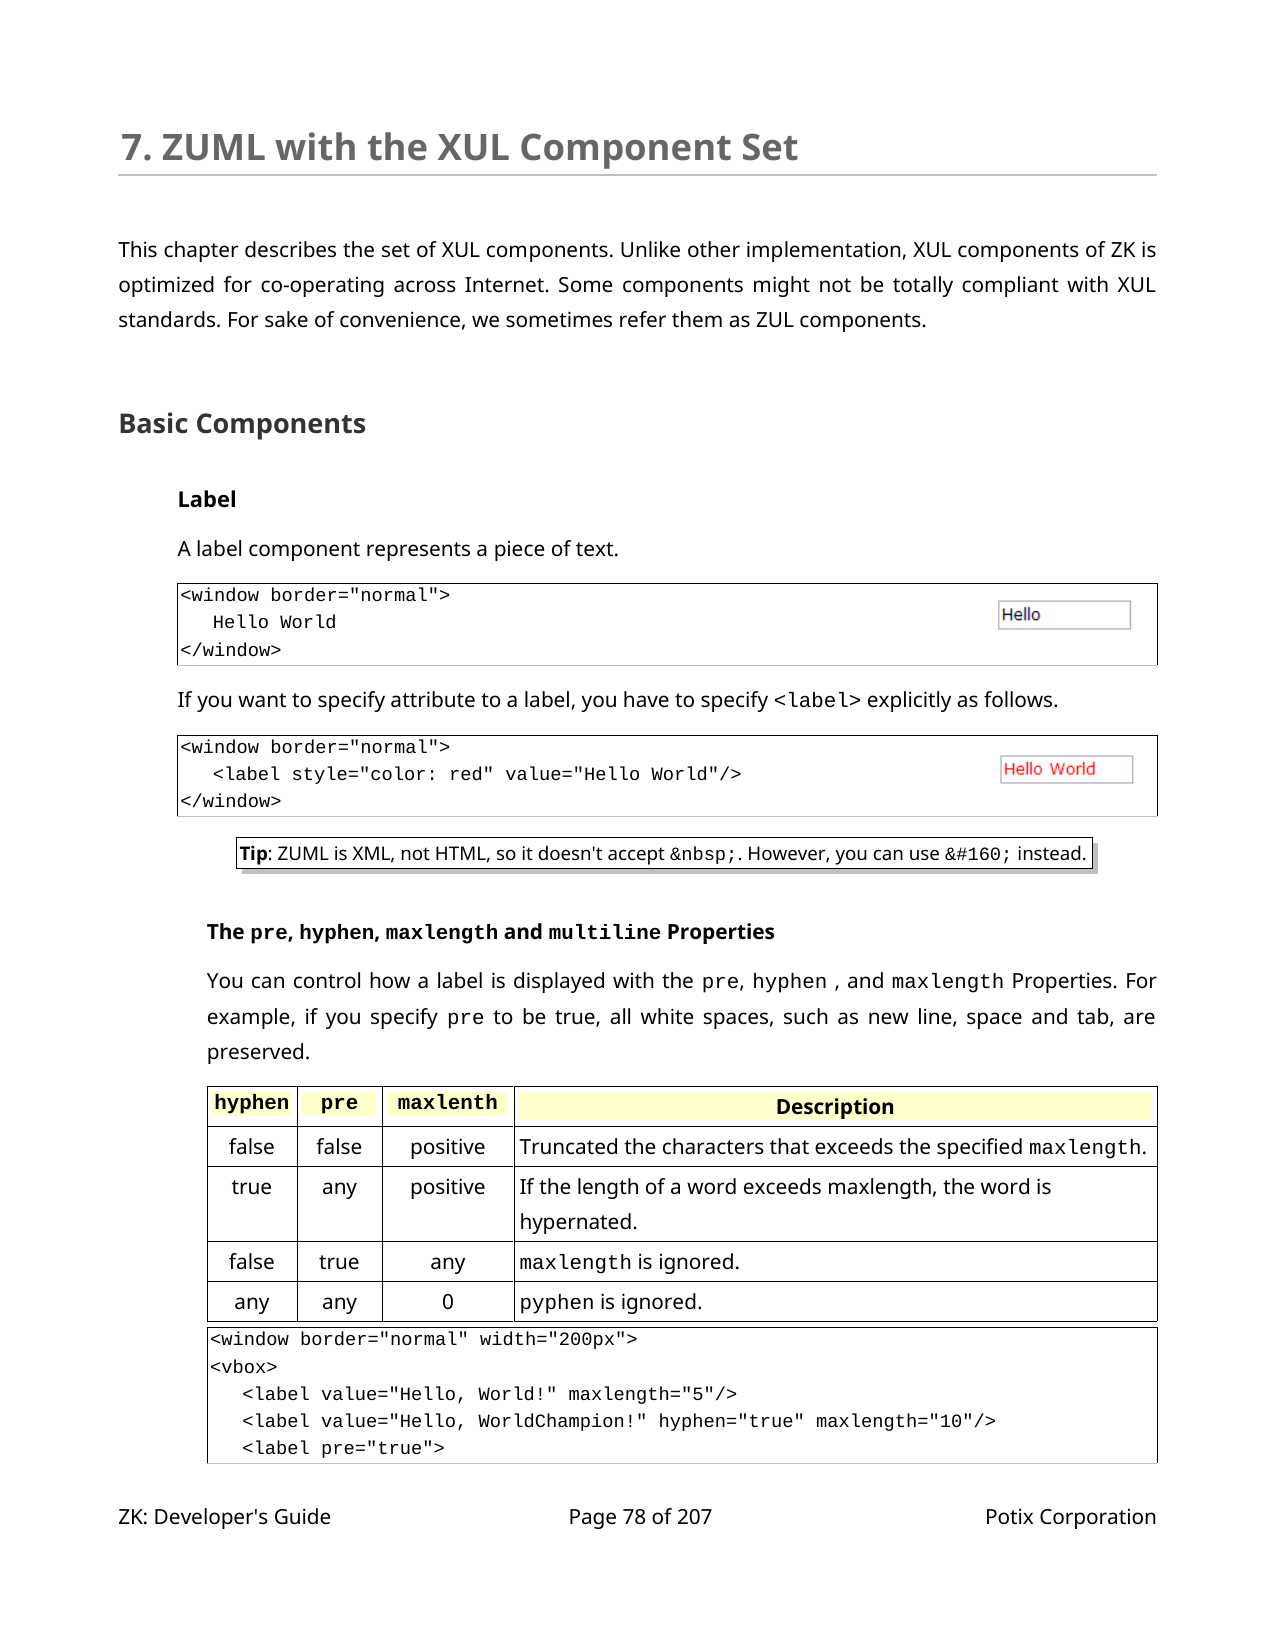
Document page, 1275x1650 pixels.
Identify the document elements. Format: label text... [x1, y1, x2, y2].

subtitle Basic Components [118, 404, 1157, 441]
text If you want to specify attribute to a label, you have to specify <label> explicitly as follows. [177, 685, 1157, 714]
text <window border="normal"> [178, 736, 1157, 759]
text <window border="normal"> [178, 584, 1157, 607]
table_cell any [298, 1282, 382, 1321]
text <window border="normal" width="200px"> [208, 1328, 1157, 1352]
table_header pre [298, 1087, 382, 1126]
text You can control how a label is displayed with the pre, hyphen , and maxlength Properties. For example, if you specify pre to be true, all white spaces, such as new line, space and tab, are preserved. [207, 966, 1157, 1066]
table_cell Truncated the characters that exceeds the specified maxlength. [515, 1127, 1157, 1166]
text <label value="Hello, WorldChampion!" hyphen="true" maxlength="10"/> [208, 1409, 1157, 1433]
table_header hyphen [208, 1087, 297, 1126]
subtitle The pre, hyphen, maxlength and multiline Properties [207, 917, 1157, 946]
table_cell true [298, 1242, 382, 1281]
table_header Description [515, 1087, 1157, 1126]
text Tip: ZUML is XML, not HTML, so it doesn't accept &nbsp;. However, you can use &#160; instead. [237, 838, 1092, 868]
text <label style="color: red" value="Hello World"/> [178, 762, 1157, 786]
text <vbox> [208, 1354, 1157, 1379]
table_cell pyphen is ignored. [515, 1282, 1157, 1321]
picture [998, 753, 1136, 785]
text </window> [178, 789, 1157, 816]
table_cell any [298, 1167, 382, 1241]
text <label pre="true"> [208, 1436, 1157, 1463]
subtitle 7. ZUML with the XUL Component Set [118, 118, 1157, 174]
table_cell positive [383, 1127, 513, 1166]
table_cell positive [383, 1167, 513, 1241]
table_cell maxlength is ignored. [515, 1242, 1157, 1281]
table_cell false [298, 1127, 382, 1166]
picture [997, 598, 1135, 631]
table_cell false [208, 1127, 297, 1166]
table_cell any [208, 1282, 297, 1321]
table_cell 0 [383, 1282, 513, 1321]
subtitle Label [177, 484, 1157, 514]
table_cell true [208, 1167, 297, 1241]
text This chapter describes the set of XUL components. Unlike other implementation, XUL components of ZK is optimized for co-operating across Internet. Some components might not be totally compliant with XUL standards. For sake of convenience, we sometimes refer them as ZUL components. [118, 235, 1157, 333]
text Hello World [178, 610, 1157, 634]
text </window> [178, 637, 1157, 665]
table_cell any [383, 1242, 513, 1281]
text A label component represents a piece of text. [177, 534, 1157, 562]
table_cell If the length of a word exceeds maxlength, the word is hypernated. [515, 1167, 1157, 1241]
table_header maxlenth [383, 1087, 513, 1126]
table_cell false [208, 1242, 297, 1281]
text <label value="Hello, World!" maxlength="5"/> [208, 1382, 1157, 1406]
